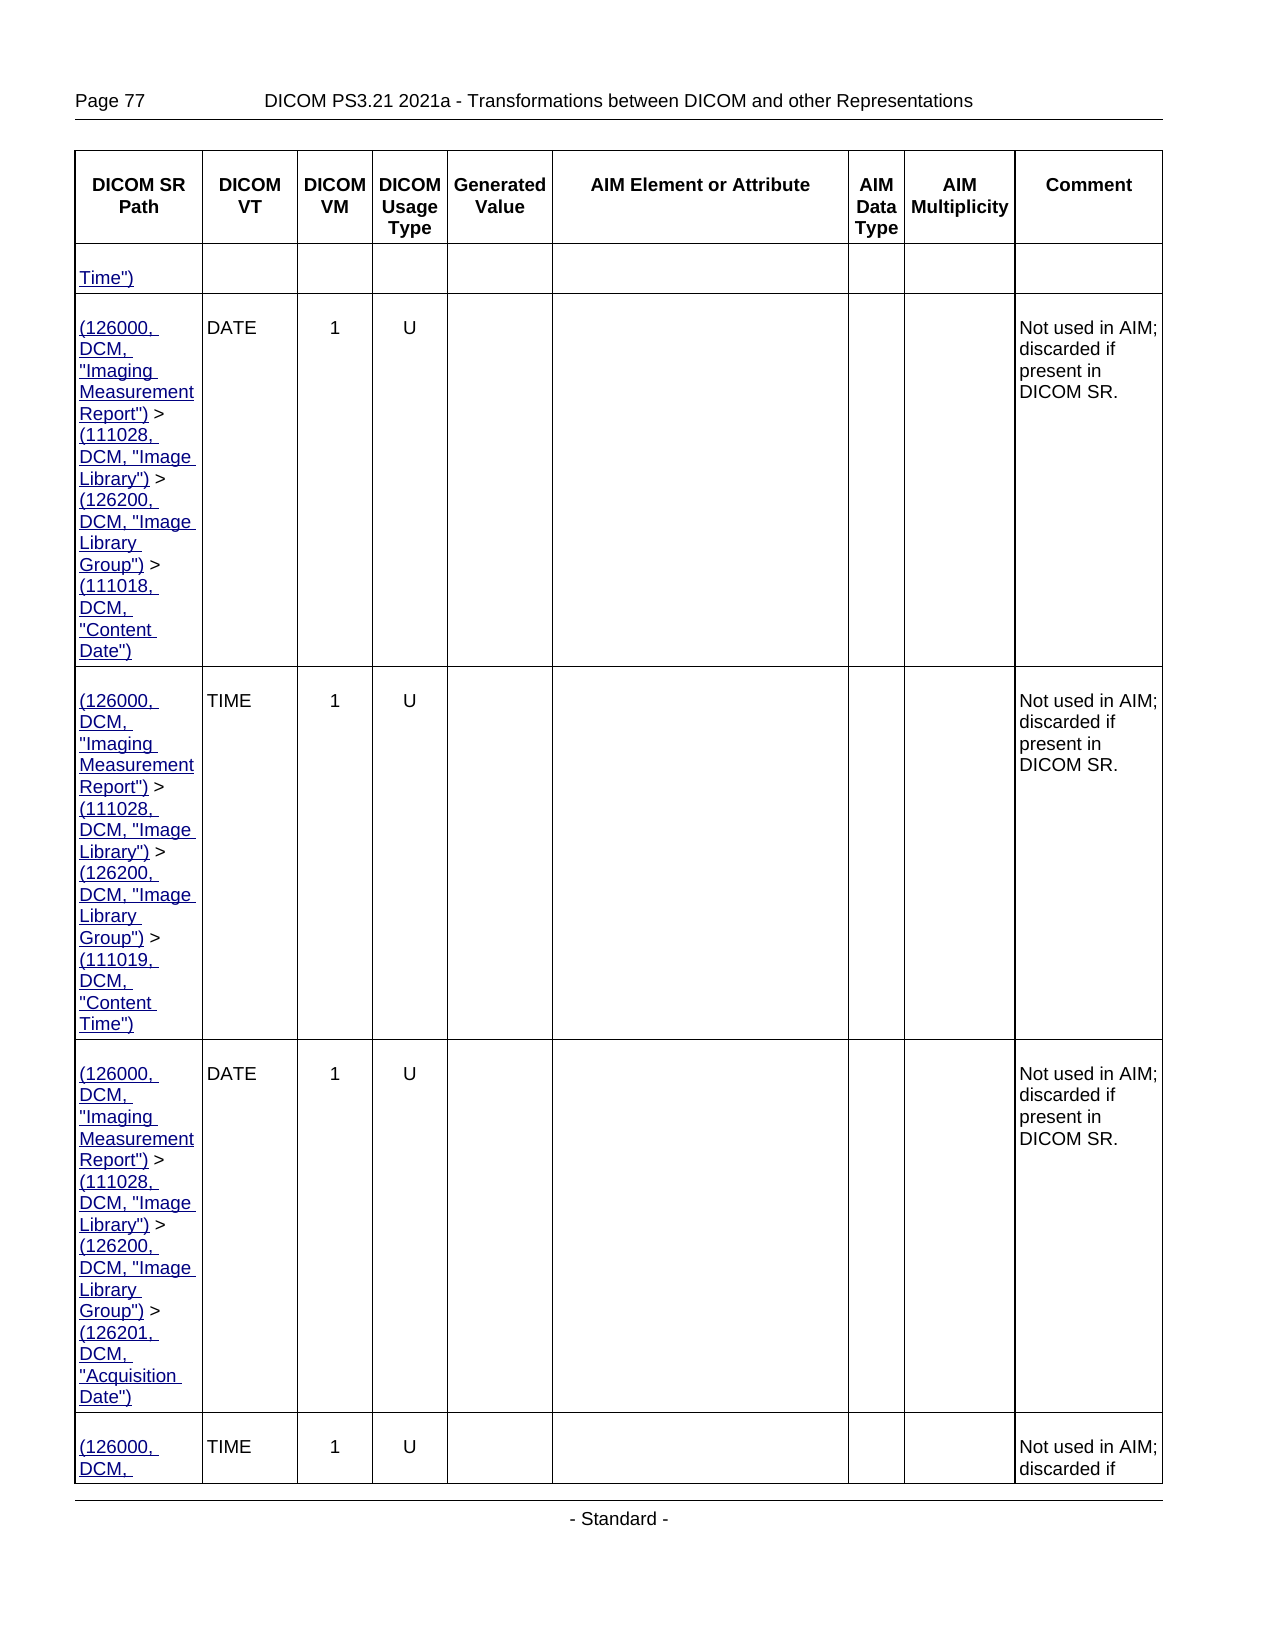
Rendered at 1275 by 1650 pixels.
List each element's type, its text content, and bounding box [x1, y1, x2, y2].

table_cell U [373, 667, 447, 1039]
table_cell [849, 1413, 904, 1483]
table_cell Not used in AIM; discarded if present in DICOM SR. [1016, 294, 1162, 666]
table_header AIM Data Type [849, 151, 904, 243]
table_cell Time") [76, 244, 202, 292]
table_cell [553, 667, 848, 1039]
table_cell [849, 244, 904, 292]
table_cell (126000, DCM, "Imaging Measurement Report") > (111028, DCM, "Image Library") > (126200, DCM, "Image Library Group") > (111018, DCM, "Content Date") [76, 294, 202, 666]
table_cell (126000, DCM, "Imaging Measurement Report") > (111028, DCM, "Image Library") > (126200, DCM, "Image Library Group") > (126201, DCM, "Acquisition Date") [76, 1040, 202, 1412]
table_cell [905, 667, 1014, 1039]
table_cell 1 [298, 667, 372, 1039]
table_cell Not used in AIM; discarded if present in DICOM SR. [1016, 667, 1162, 1039]
table_cell [905, 1413, 1014, 1483]
table_cell 1 [298, 294, 372, 666]
table_cell [553, 294, 848, 666]
table_cell U [373, 294, 447, 666]
table_cell (126000, DCM, "Imaging Measurement Report") > (111028, DCM, "Image Library") > (126200, DCM, "Image Library Group") > (111019, DCM, "Content Time") [76, 667, 202, 1039]
table_cell [373, 244, 447, 292]
table_cell [553, 1040, 848, 1412]
table_cell 1 [298, 1413, 372, 1483]
table_cell TIME [203, 1413, 297, 1483]
table_cell [849, 667, 904, 1039]
table_header DICOM SR Path [76, 151, 202, 243]
table_cell [1016, 244, 1162, 292]
table_header DICOM VM [298, 151, 372, 243]
table_cell [553, 1413, 848, 1483]
table_cell DATE [203, 1040, 297, 1412]
table_cell [905, 1040, 1014, 1412]
table_header DICOM Usage Type [373, 151, 447, 243]
table_header Comment [1016, 151, 1162, 243]
table_cell Not used in AIM; discarded if [1016, 1413, 1162, 1483]
table_cell [448, 667, 552, 1039]
table_cell [553, 244, 848, 292]
table_cell [905, 244, 1014, 292]
table_cell [448, 1040, 552, 1412]
table_cell TIME [203, 667, 297, 1039]
table_header AIM Multiplicity [905, 151, 1014, 243]
table_cell [448, 294, 552, 666]
table_cell [849, 1040, 904, 1412]
table_header DICOM VT [203, 151, 297, 243]
table_cell U [373, 1413, 447, 1483]
table_cell U [373, 1040, 447, 1412]
table_cell Not used in AIM; discarded if present in DICOM SR. [1016, 1040, 1162, 1412]
table_cell [203, 244, 297, 292]
table_cell DATE [203, 294, 297, 666]
table_header AIM Element or Attribute [553, 151, 848, 243]
table_cell (126000, DCM, [76, 1413, 202, 1483]
table_cell [448, 244, 552, 292]
table_cell [448, 1413, 552, 1483]
table_cell [298, 244, 372, 292]
table_header Generated Value [448, 151, 552, 243]
table_cell 1 [298, 1040, 372, 1412]
table_cell [849, 294, 904, 666]
table_cell [905, 294, 1014, 666]
